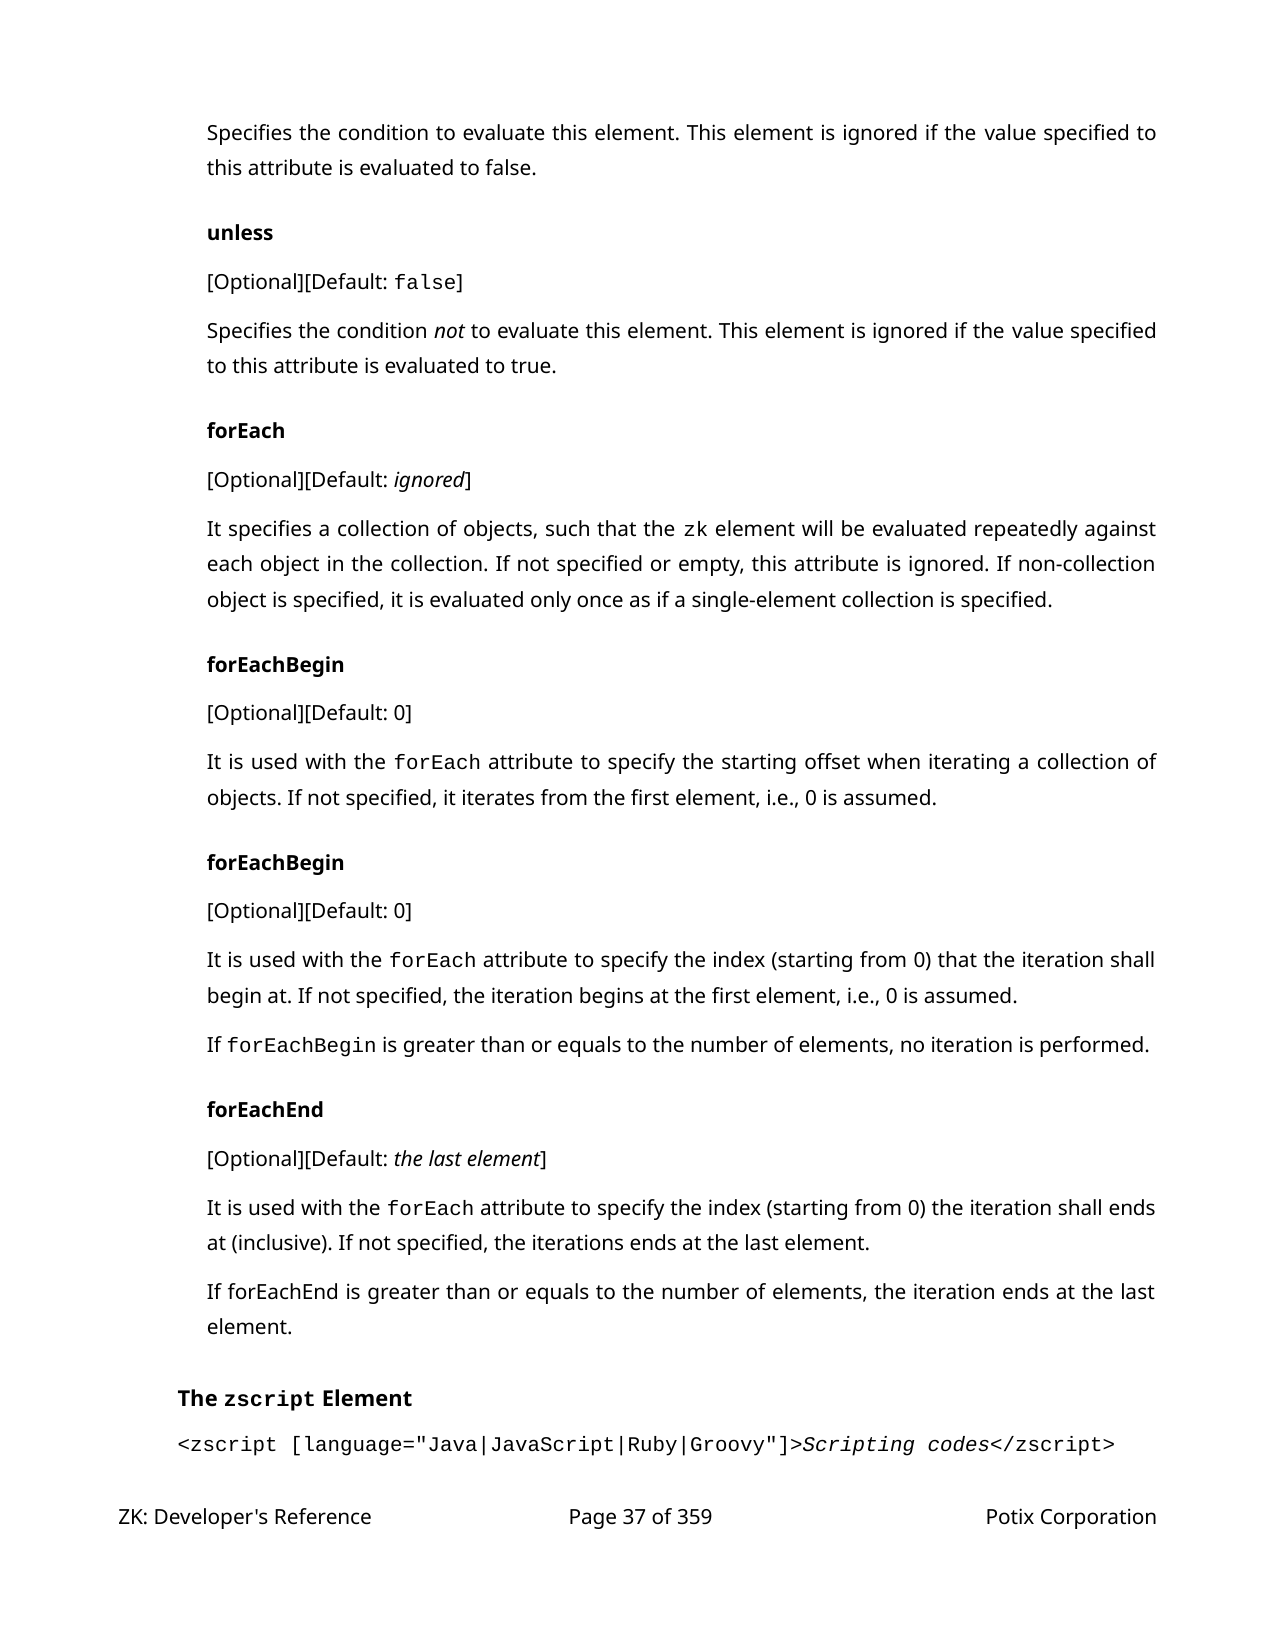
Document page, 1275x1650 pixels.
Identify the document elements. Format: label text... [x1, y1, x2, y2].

subtitle forEachBegin [207, 848, 1157, 876]
text Specifies the condition to evaluate this element. This element is ignored if the value specified to this attribute is evaluated to false. [207, 118, 1157, 182]
text <zscript [language="Java|JavaScript|Ruby|Groovy"]>Scripting codes</zscript> [177, 1434, 1157, 1457]
subtitle forEachEnd [207, 1095, 1157, 1123]
text If forEachBegin is greater than or equals to the number of elements, no iteration is performed. [207, 1030, 1157, 1058]
text [Optional][Default: 0] [207, 698, 1157, 727]
text If forEachEnd is greater than or equals to the number of elements, the iteration ends at the last element. [207, 1277, 1157, 1341]
text [Optional][Default: false] [207, 267, 1157, 296]
text Specifies the condition not to evaluate this element. This element is ignored if the value specified to this attribute is evaluated to true. [207, 316, 1157, 380]
text [Optional][Default: ignored] [207, 465, 1157, 493]
text It is used with the forEach attribute to specify the index (starting from 0) that the iteration shall begin at. If not specified, the iteration begins at the first element, i.e., 0 is assumed. [207, 946, 1157, 1009]
text It is used with the forEach attribute to specify the index (starting from 0) the iteration shall ends at (inclusive). If not specified, the iterations ends at the last element. [207, 1193, 1157, 1257]
text It is used with the forEach attribute to specify the starting offset when iterating a collection of objects. If not specified, it iterates from the first element, i.e., 0 is assumed. [207, 747, 1157, 811]
subtitle unless [207, 218, 1157, 246]
text [Optional][Default: 0] [207, 897, 1157, 925]
text [Optional][Default: the last element] [207, 1144, 1157, 1172]
subtitle The zscript Element [177, 1383, 1157, 1413]
subtitle forEach [207, 416, 1157, 444]
subtitle forEachBegin [207, 650, 1157, 678]
text It specifies a collection of objects, such that the zk element will be evaluated repeatedly against each object in the collection. If not specified or empty, this attribute is ignored. If non-collection object is specified, it is evaluated only once as if a single-element collection is specified. [207, 514, 1157, 613]
